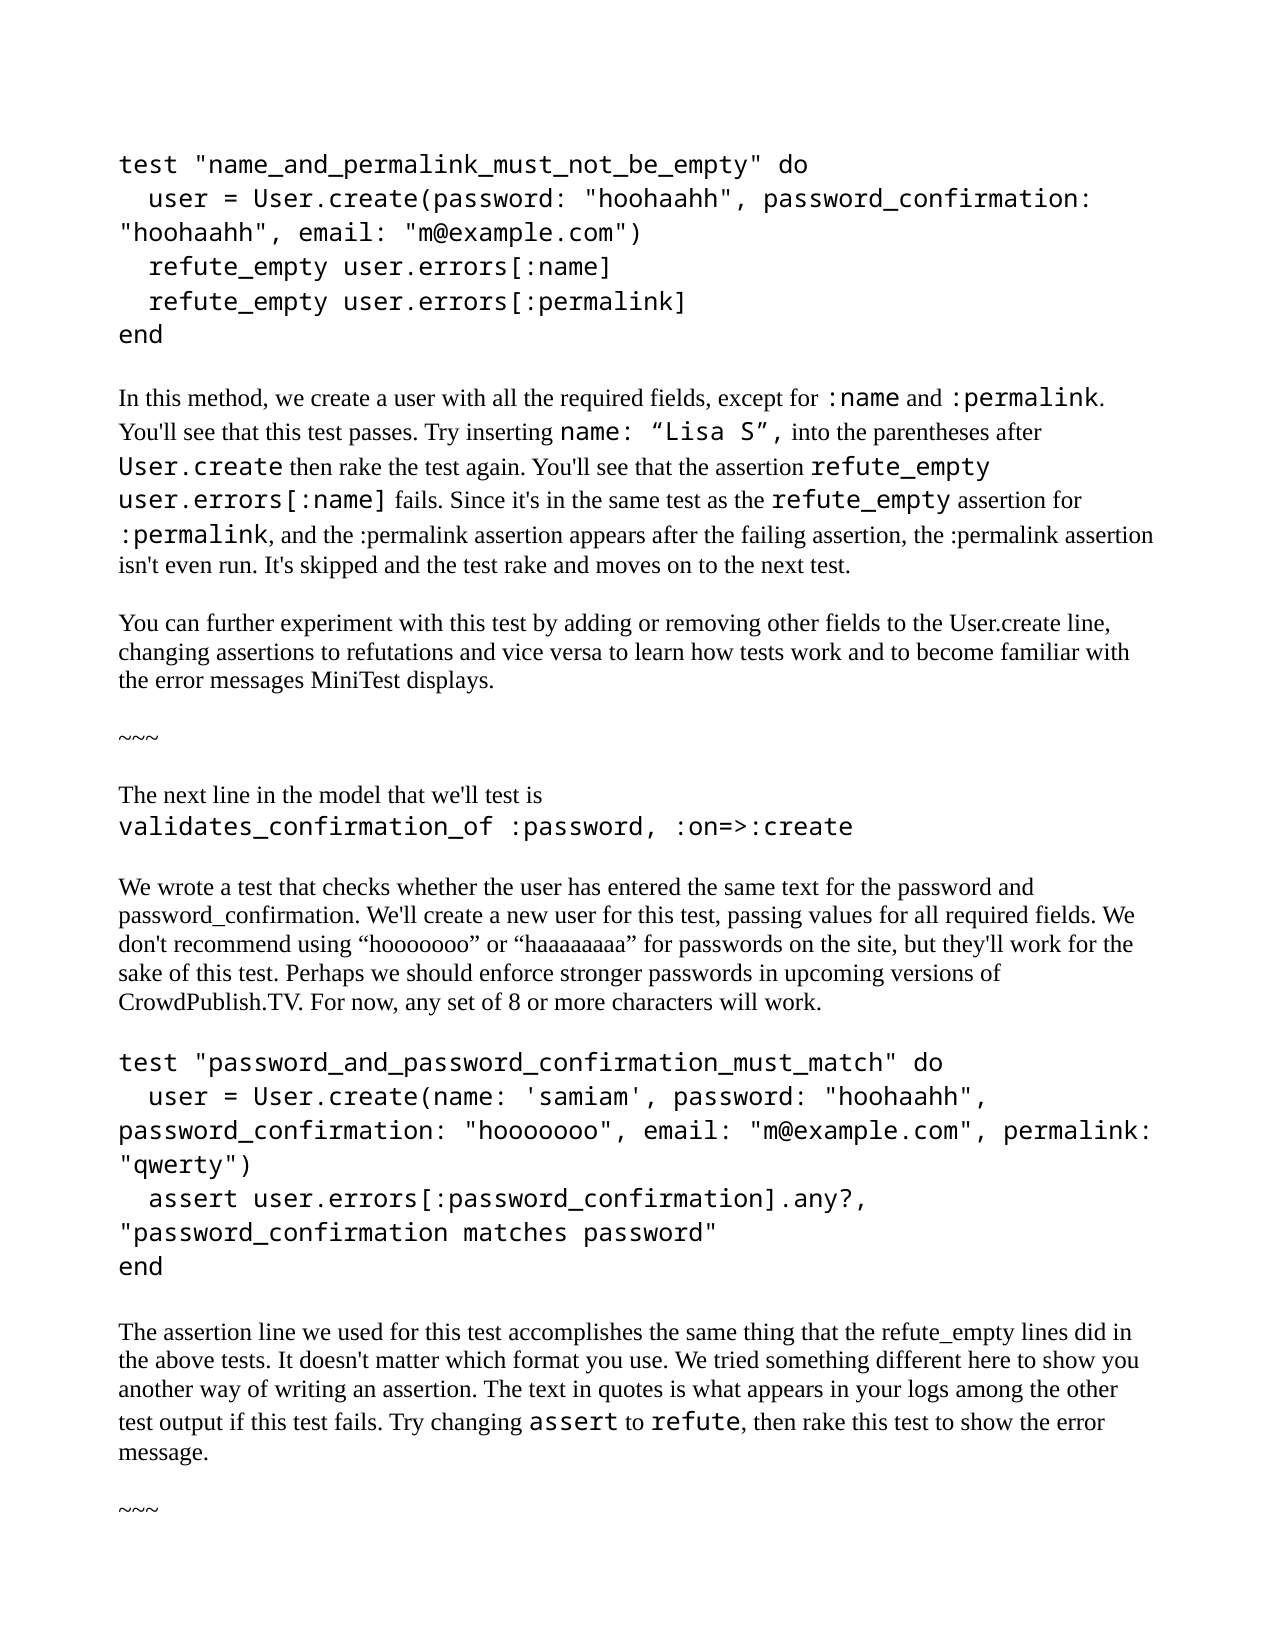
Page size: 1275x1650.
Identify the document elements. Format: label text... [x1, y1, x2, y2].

text end [118, 1249, 1157, 1283]
text test "name_and_permalink_must_not_be_empty" do [118, 147, 1157, 181]
text You can further experiment with this test by adding or removing other fields to the User.create line, changing assertions to refutations and vice versa to learn how tests work and to become familiar with the error messages MiniTest displays. [118, 608, 1157, 694]
text validates_confirmation_of :password, :on=>:create [118, 809, 1157, 843]
text We wrote a test that checks whether the user has entered the same text for the password and password_confirmation. We'll create a new user for this test, passing values for all required fields. We don't recommend using “hooooooo” or “haaaaaaaa” for passwords on the site, but they'll work for the sake of this test. Perhaps we should enforce stronger passwords in upcoming versions of CrowdPublish.TV. For now, any set of 8 or more characters will work. [118, 872, 1157, 1016]
text ~~~ [118, 1495, 1157, 1523]
text refute_empty user.errors[:name] [118, 249, 1157, 283]
text user = User.create(password: "hoohaahh", password_confirmation: "hoohaahh", email: "m@example.com") [118, 181, 1157, 249]
text The next line in the model that we'll test is [118, 780, 1157, 809]
text assert user.errors[:password_confirmation].any?, "password_confirmation matches password" [118, 1181, 1157, 1249]
text ~~~ [118, 723, 1157, 752]
text end [118, 317, 1157, 351]
text refute_empty user.errors[:permalink] [118, 283, 1157, 317]
text In this method, we create a user with all the required fields, except for :name and :permalink. You'll see that this test passes. Try inserting name: “Lisa S”, into the parentheses after User.create then rake the test again. You'll see that the assertion refute_empty user.errors[:name] fails. Since it's in the same test as the refute_empty assertion for :permalink, and the :permalink assertion appears after the failing assertion, the :permalink assertion isn't even run. It's skipped and the test rake and moves on to the next test. [118, 380, 1157, 579]
text test "password_and_password_confirmation_must_match" do [118, 1044, 1157, 1078]
text The assertion line we used for this test accomplishes the same thing that the refute_empty lines did in the above tests. It doesn't matter which format you use. We tried something different here to show you another way of writing an assertion. The text in quotes is what appears in your logs among the other test output if this test fails. Try changing assert to refute, then rake this test to show the error message. [118, 1317, 1157, 1466]
text user = User.create(name: 'samiam', password: "hoohaahh", password_confirmation: "hooooooo", email: "m@example.com", permalink: "qwerty") [118, 1078, 1157, 1181]
